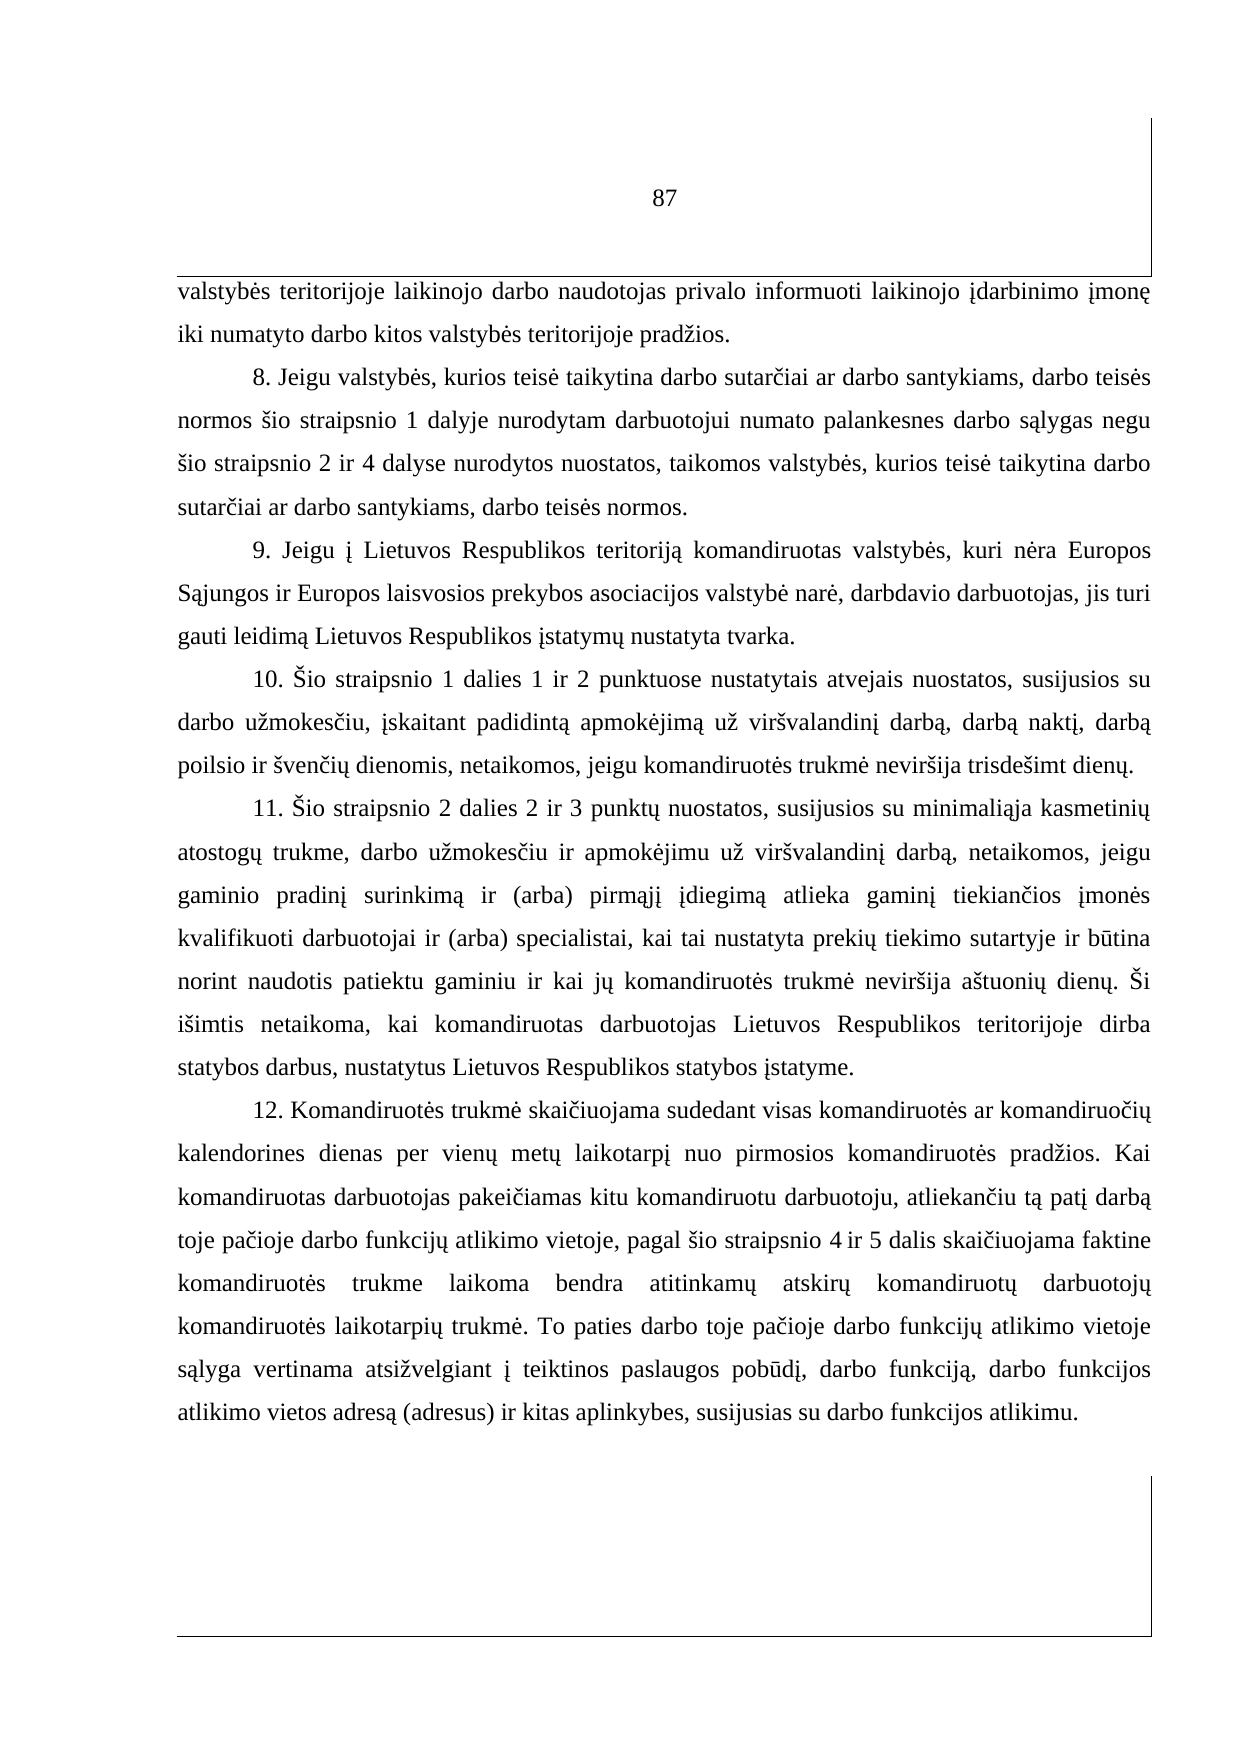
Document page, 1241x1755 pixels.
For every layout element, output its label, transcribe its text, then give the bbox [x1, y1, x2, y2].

text 12. Komandiruotės trukmė skaičiuojama sudedant visas komandiruotės ar komandiruočių kalendorines dienas per vienų metų laikotarpį nuo pirmosios komandiruotės pradžios. Kai komandiruotas darbuotojas pakeičiamas kitu komandiruotu darbuotoju, atliekančiu tą patį darbą toje pačioje darbo funkcijų atlikimo vietoje, pagal šio straipsnio 4 ir 5 dalis skaičiuojama faktine komandiruotės trukme laikoma bendra atitinkamų atskirų komandiruotų darbuotojų komandiruotės laikotarpių trukmė. To paties darbo toje pačioje darbo funkcijų atlikimo vietoje sąlyga vertinama atsižvelgiant į teiktinos paslaugos pobūdį, darbo funkciją, darbo funkcijos atlikimo vietos adresą (adresus) ir kitas aplinkybes, susijusias su darbo funkcijos atlikimu. [177, 1095, 1152, 1426]
text 10. Šio straipsnio 1 dalies 1 ir 2 punktuose nustatytais atvejais nuostatos, susijusios su darbo užmokesčiu, įskaitant padidintą apmokėjimą už viršvalandinį darbą, darbą naktį, darbą poilsio ir švenčių dienomis, netaikomos, jeigu komandiruotės trukmė neviršija trisdešimt dienų. [177, 664, 1152, 779]
text 8. Jeigu valstybės, kurios teisė taikytina darbo sutarčiai ar darbo santykiams, darbo teisės normos šio straipsnio 1 dalyje nurodytam darbuotojui numato palankesnes darbo sąlygas negu šio straipsnio 2 ir 4 dalyse nurodytos nuostatos, taikomos valstybės, kurios teisė taikytina darbo sutarčiai ar darbo santykiams, darbo teisės normos. [177, 362, 1152, 520]
text valstybės teritorijoje laikinojo darbo naudotojas privalo informuoti laikinojo įdarbinimo įmonę iki numatyto darbo kitos valstybės teritorijoje pradžios. [177, 276, 1152, 348]
text 9. Jeigu į Lietuvos Respublikos teritoriją komandiruotas valstybės, kuri nėra Europos Sąjungos ir Europos laisvosios prekybos asociacijos valstybė narė, darbdavio darbuotojas, jis turi gauti leidimą Lietuvos Respublikos įstatymų nustatyta tvarka. [177, 535, 1152, 650]
text 11. Šio straipsnio 2 dalies 2 ir 3 punktų nuostatos, susijusios su minimaliąja kasmetinių atostogų trukme, darbo užmokesčiu ir apmokėjimu už viršvalandinį darbą, netaikomos, jeigu gaminio pradinį surinkimą ir (arba) pirmąjį įdiegimą atlieka gaminį tiekiančios įmonės kvalifikuoti darbuotojai ir (arba) specialistai, kai tai nustatyta prekių tiekimo sutartyje ir būtina norint naudotis patiektu gaminiu ir kai jų komandiruotės trukmė neviršija aštuonių dienų. Ši išimtis netaikoma, kai komandiruotas darbuotojas Lietuvos Respublikos teritorijoje dirba statybos darbus, nustatytus Lietuvos Respublikos statybos įstatyme. [177, 793, 1152, 1081]
